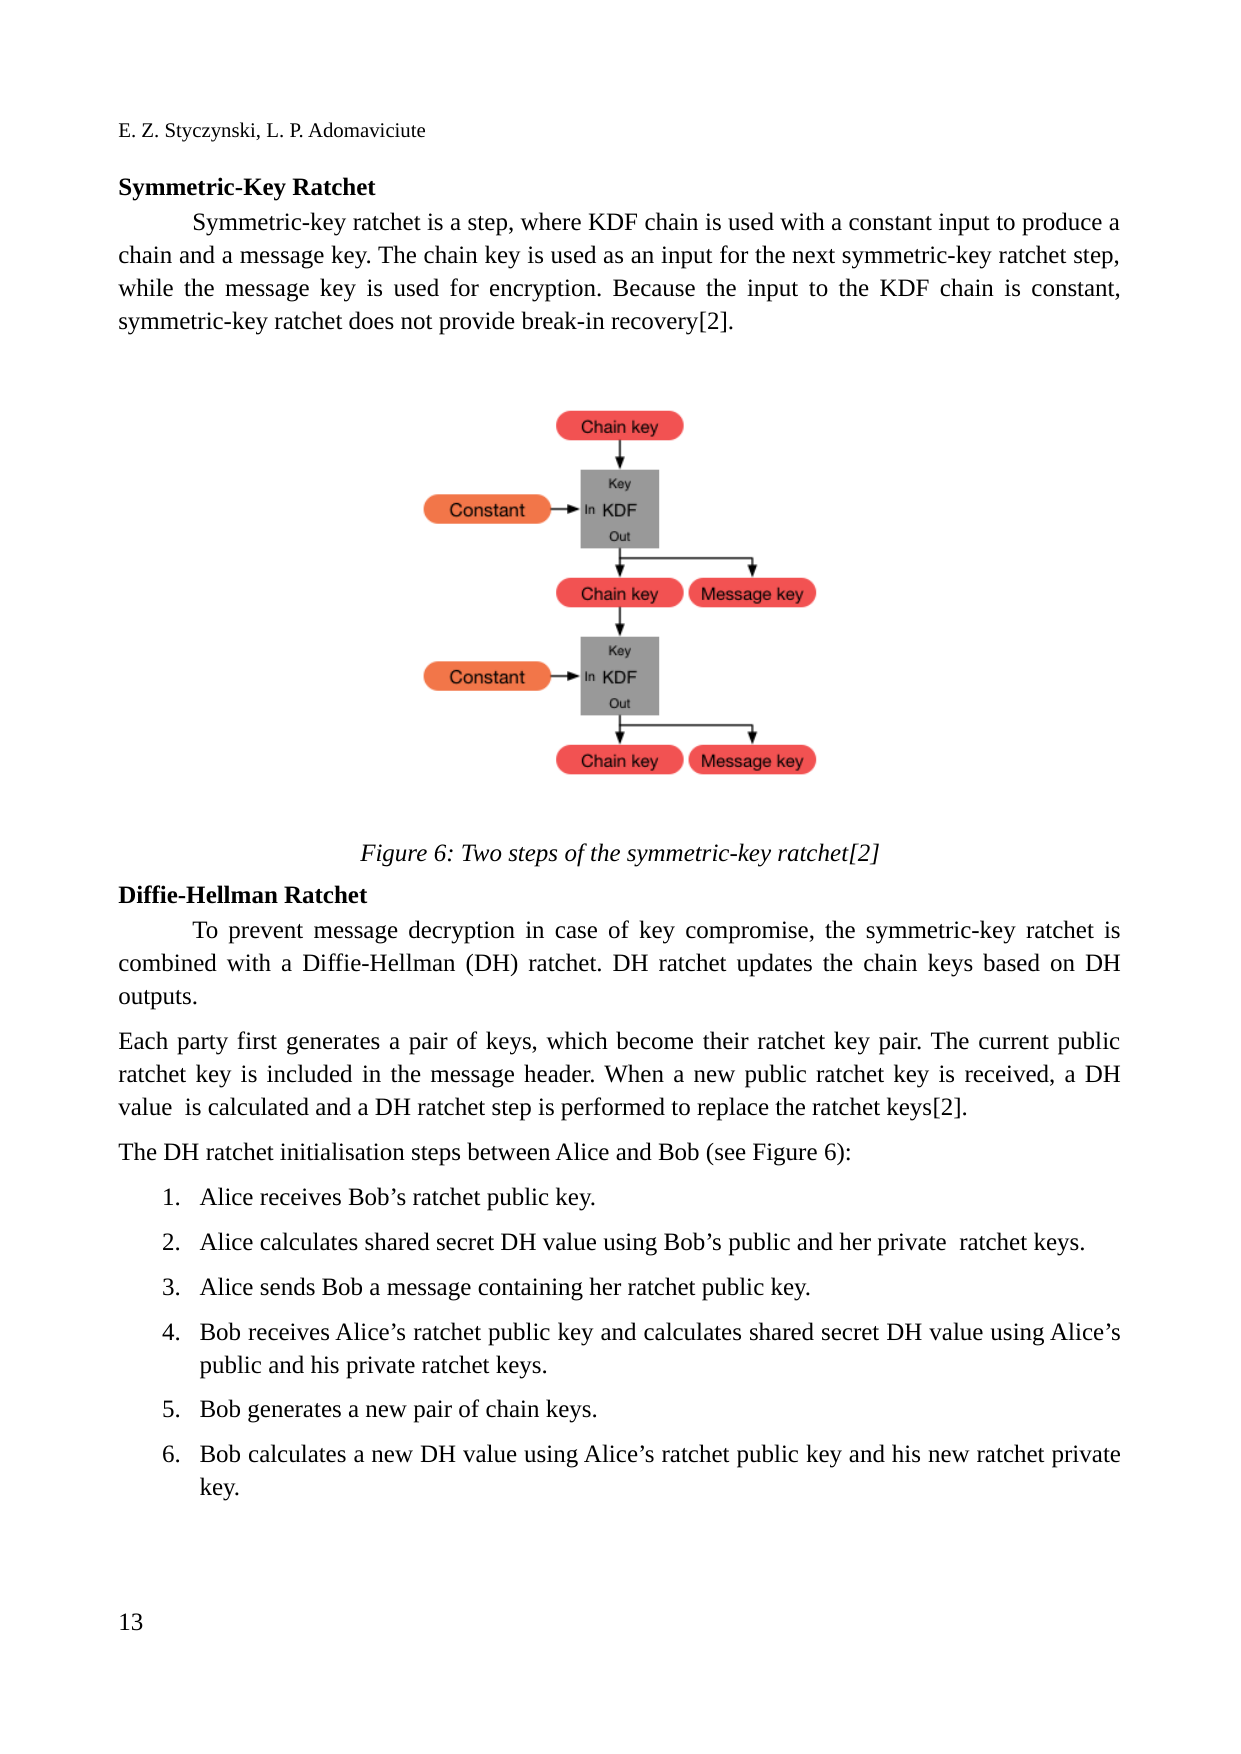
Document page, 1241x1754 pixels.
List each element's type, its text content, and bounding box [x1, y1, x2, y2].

text To prevent message decryption in case of key compromise, the symmetric-key ratchet is combined with a Diffie-Hellman (DH) ratchet. DH ratchet updates the chain keys based on DH outputs. [118, 915, 1122, 1010]
list Bob generates a new pair of chain keys. [162, 1394, 1122, 1423]
text Figure 6: Two steps of the symmetric-key ratchet[2] [306, 826, 934, 867]
list Bob calculates a new DH value using Alice’s ratchet public key and his new ratchet private key. [162, 1439, 1122, 1501]
text Symmetric-key ratchet is a step, where KDF chain is used with a constant input to produce a chain and a message key. The chain key is used as an input for the next symmetric-key ratchet step, while the message key is used for encryption. Because the input to the KDF chain is constant, symmetric-key ratchet does not provide break-in recovery[2]. [118, 207, 1122, 335]
text Each party first generates a pair of keys, which become their ratchet key pair. The current public ratchet key is included in the message header. When a new public ratchet key is received, a DH value is calculated and a DH ratchet step is performed to replace the ratchet keys[2]. [118, 1026, 1122, 1121]
list Bob receives Alice’s ratchet public key and calculates shared secret DH value using Alice’s public and his private ratchet keys. [162, 1317, 1122, 1378]
subtitle Symmetric-Key Ratchet [118, 172, 1122, 200]
list Alice calculates shared secret DH value using Bob’s public and her private ratchet keys. [162, 1227, 1122, 1256]
text The DH ratchet initialisation steps between Alice and Bob (see Figure 6): [118, 1137, 1122, 1166]
list Alice receives Bob’s ratchet public key. [162, 1182, 1122, 1211]
subtitle Diffie-Hellman Ratchet [118, 880, 1122, 909]
picture [306, 363, 934, 826]
list Alice sends Bob a message containing her ratchet public key. [162, 1272, 1122, 1301]
